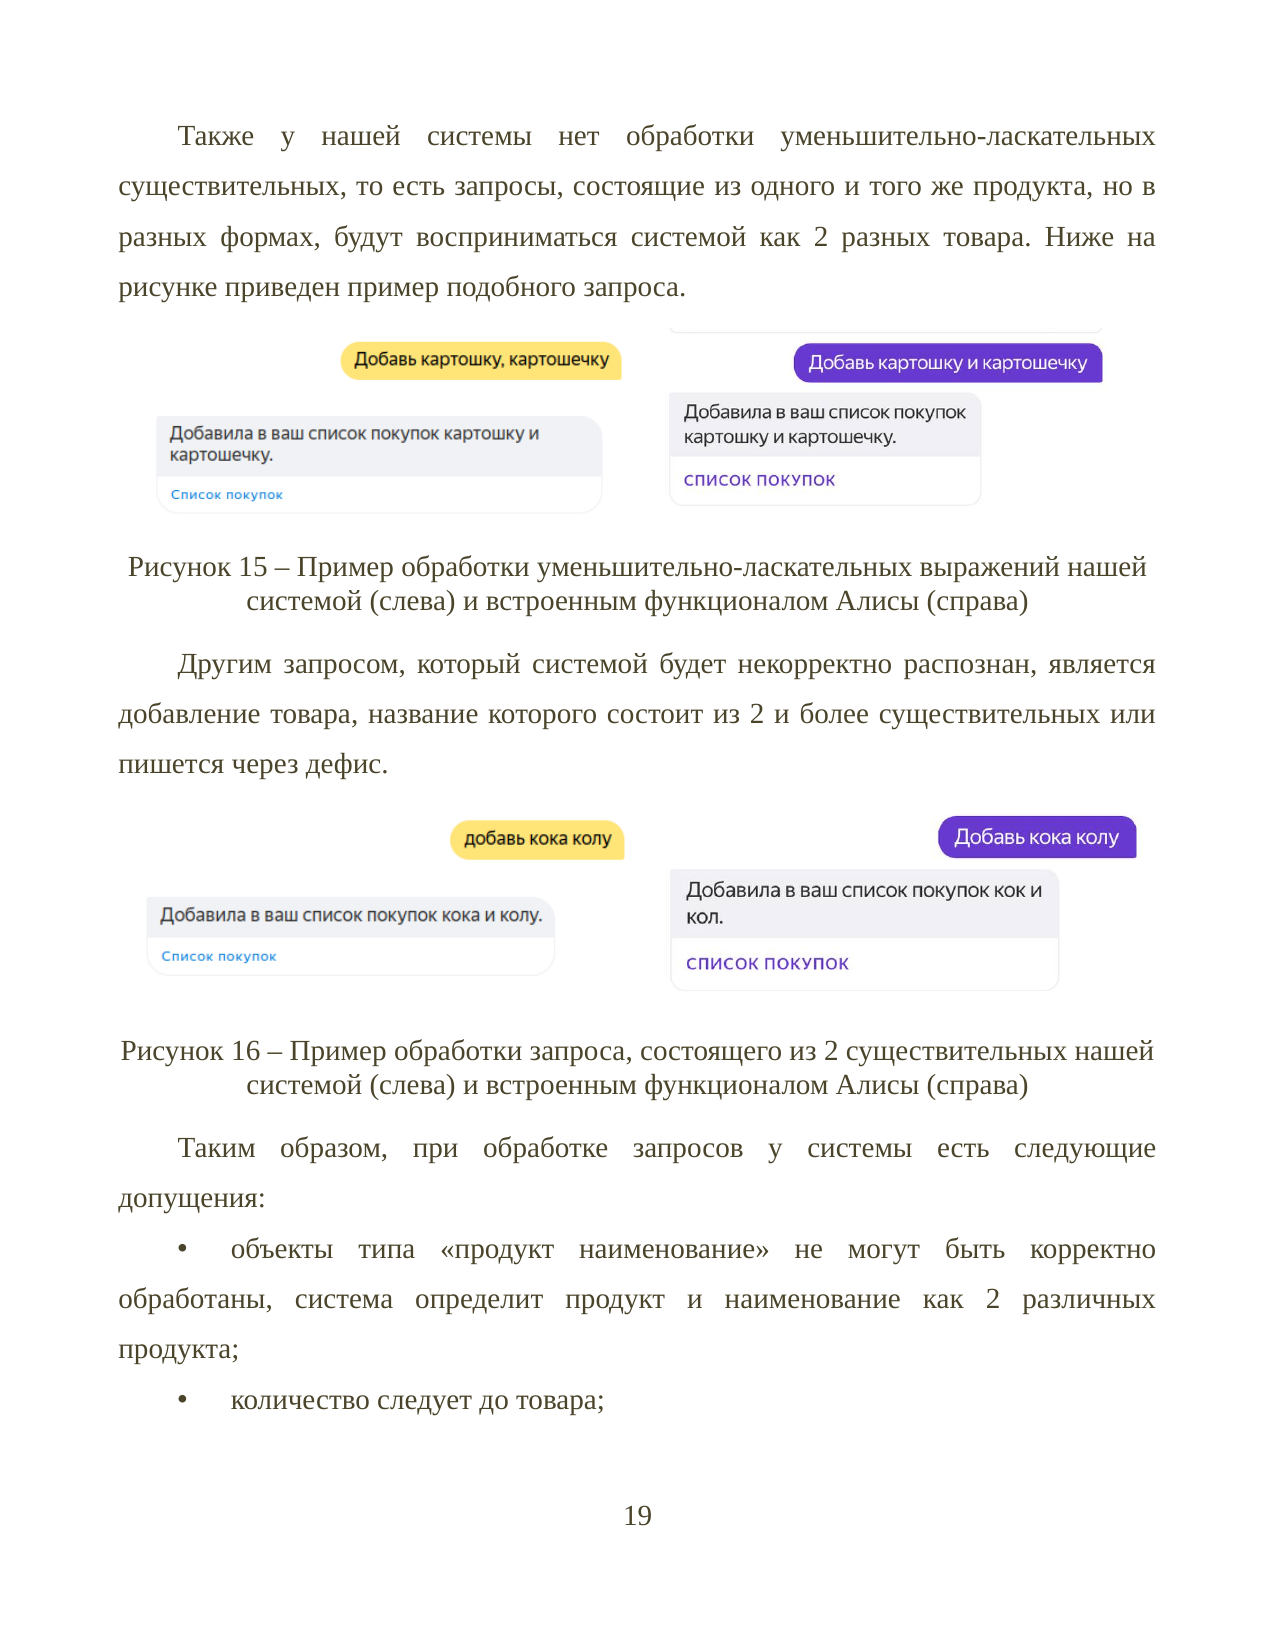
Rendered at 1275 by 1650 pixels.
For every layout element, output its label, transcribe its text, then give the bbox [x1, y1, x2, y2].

picture [654, 415, 1112, 525]
picture [135, 325, 643, 522]
table_header [129, 797, 648, 1033]
text Другим запросом, который системой будет некорректно распознан, является добавление товара, название которого состоит из 2 и более существительных или пишется через дефис. [118, 646, 1157, 780]
subtitle Рисунок 15 – Пример обработки уменьшительно-ласкательных выражений нашей системой (слева) и встроенным функционалом Алисы (справа) [118, 549, 1157, 617]
picture [654, 813, 1152, 921]
picture [135, 803, 643, 998]
list объекты типа «продукт наименование» не могут быть корректно обработаны, система определит продукт и наименование как 2 различных продукта; [118, 1231, 1157, 1365]
text Таким образом, при обработке запросов у системы есть следующие допущения: [118, 1130, 1157, 1214]
table_header [649, 797, 1157, 1033]
table_header [649, 319, 1157, 549]
table_header [129, 319, 648, 549]
list количество следует до товара; [124, 1382, 1157, 1415]
text Также у нашей системы нет обработки уменьшительно-ласкательных существительных, то есть запросы, состоящие из одного и того же продукта, но в разных формах, будут восприниматься системой как 2 разных товара. Ниже на рисунке приведен пример подобного запроса. [118, 118, 1157, 303]
subtitle Рисунок 16 – Пример обработки запроса, состоящего из 2 существительных нашей системой (слева) и встроенным функционалом Алисы (справа) [118, 1033, 1157, 1101]
